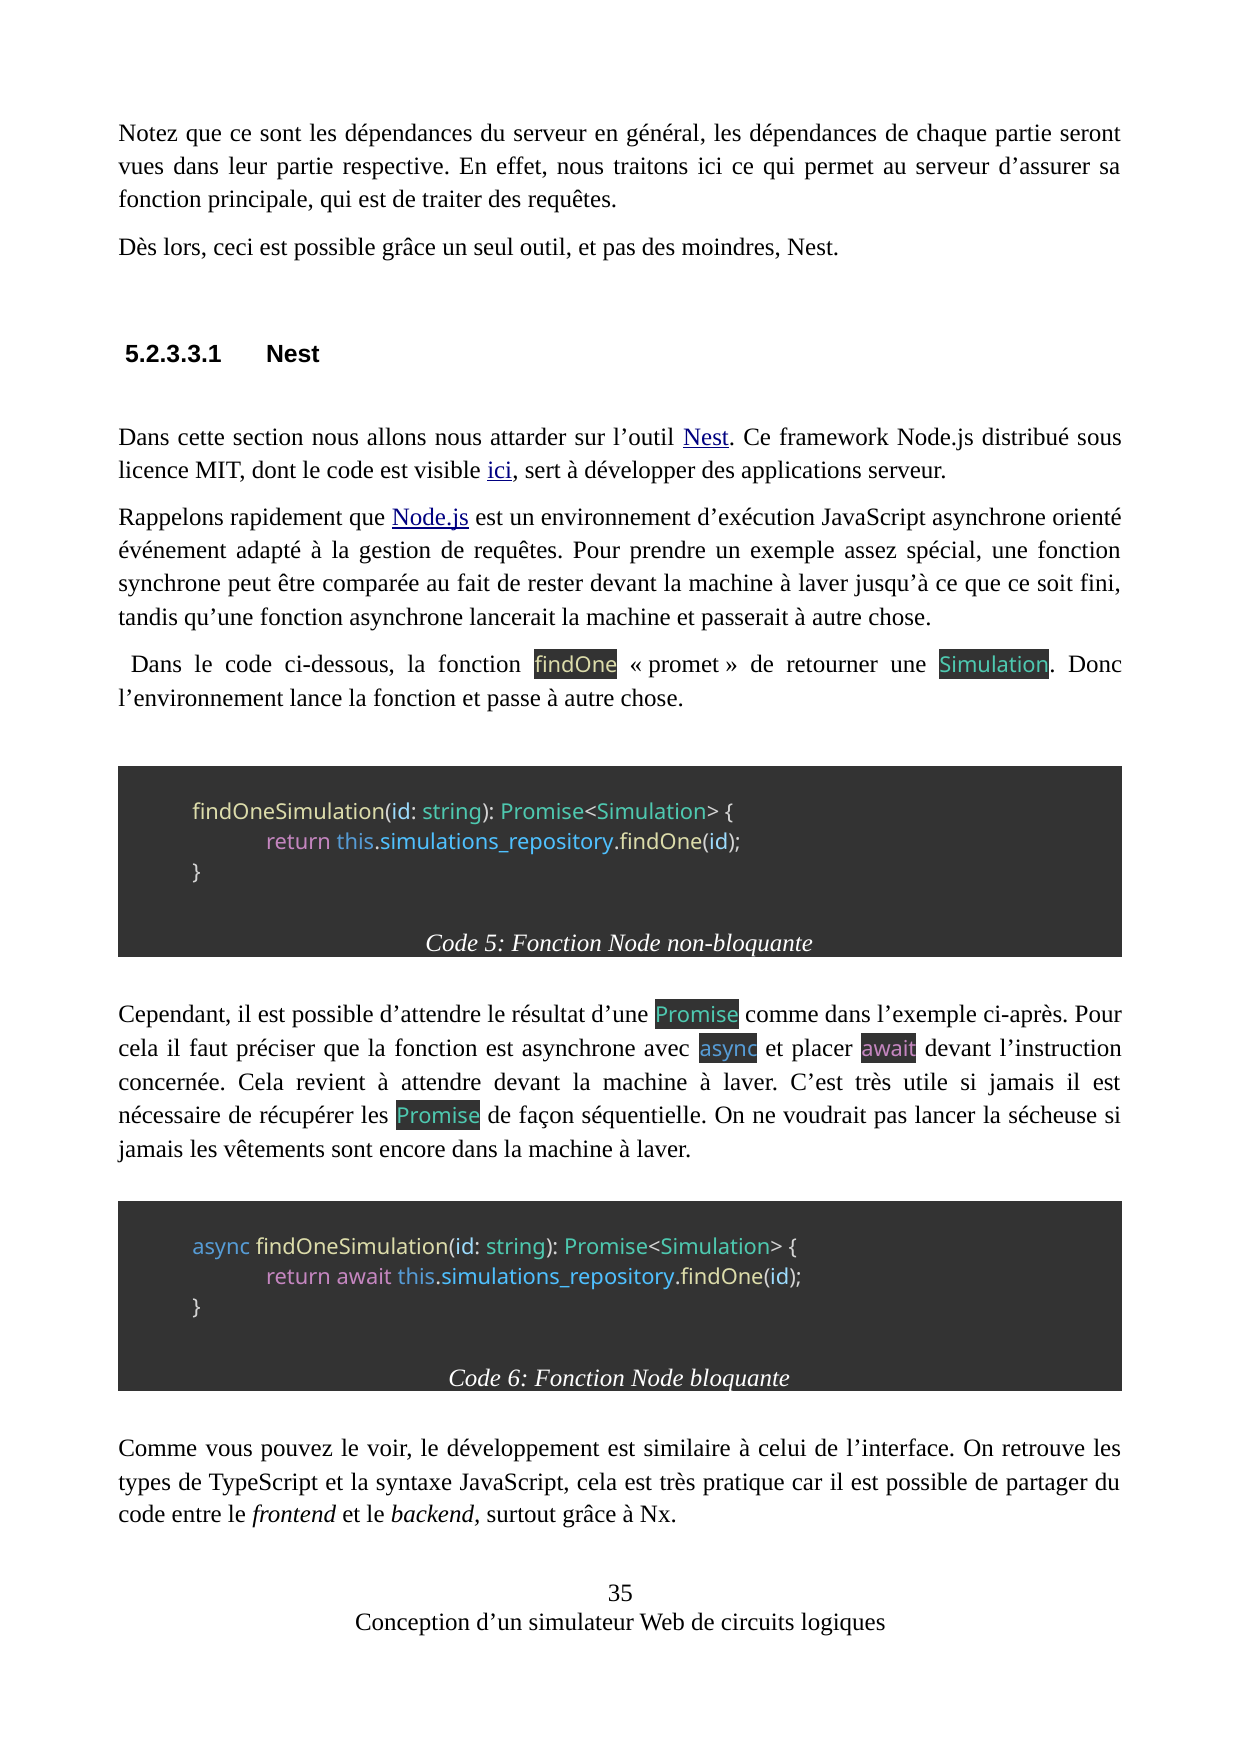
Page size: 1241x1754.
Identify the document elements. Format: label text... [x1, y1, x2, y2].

text [118, 1182, 1122, 1201]
text Cependant, il est possible d’attendre le résultat d’une Promise comme dans l’exemple ci-après. Pour cela il faut préciser que la fonction est asynchrone avec async et placer await devant l’instruction concernée. Cela revient à attendre devant la machine à laver. C’est très utile si jamais il est nécessaire de récupérer les Promise de façon séquentielle. On ne voudrait pas lancer la sécheuse si jamais les vêtements sont encore dans la machine à laver. [118, 957, 1122, 1163]
text return await this.simulations_repository.findOne(id); [118, 1261, 1122, 1291]
text Code 6: Fonction Node bloquante [118, 1363, 1122, 1391]
text Comme vous pouvez le voir, le développement est similaire à celui de l’interface. On retrouve les types de TypeScript et la syntaxe JavaScript, cela est très pratique car il est possible de partager du code entre le frontend et le backend, surtout grâce à Nx. [118, 1391, 1122, 1528]
text Code 5: Fonction Node non-bloquante [118, 928, 1122, 957]
text } [118, 856, 1122, 886]
text Dans le code ci-dessous, la fonction findOne « promet » de retourner une Simulation. Donc l’environnement lance la fonction et passe à autre chose. [118, 649, 1122, 712]
text } [118, 1291, 1122, 1320]
text Dans cette section nous allons nous attarder sur l’outil Nest. Ce framework Node.js distribué sous licence MIT, dont le code est visible ici, sert à développer des applications serveur. [118, 422, 1122, 484]
text Rappelons rapidement que Node.js est un environnement d’exécution JavaScript asynchrone orienté événement adapté à la gestion de requêtes. Pour prendre un exemple assez spécial, une fonction synchrone peut être comparée au fait de rester devant la machine à laver jusqu’à ce que ce soit fini, tandis qu’une fonction asynchrone lancerait la machine et passerait à autre chose. [118, 502, 1122, 630]
text return this.simulations_repository.findOne(id); [118, 826, 1122, 856]
text findOneSimulation(id: string): Promise<Simulation> { [118, 796, 1122, 826]
text async findOneSimulation(id: string): Promise<Simulation> { [118, 1231, 1122, 1261]
text [118, 731, 1122, 766]
text Dès lors, ceci est possible grâce un seul outil, et pas des moindres, Nest. [118, 232, 1122, 261]
subtitle Nest [118, 339, 1122, 368]
text Notez que ce sont les dépendances du serveur en général, les dépendances de chaque partie seront vues dans leur partie respective. En effet, nous traitons ici ce qui permet au serveur d’assurer sa fonction principale, qui est de traiter des requêtes. [118, 118, 1122, 213]
